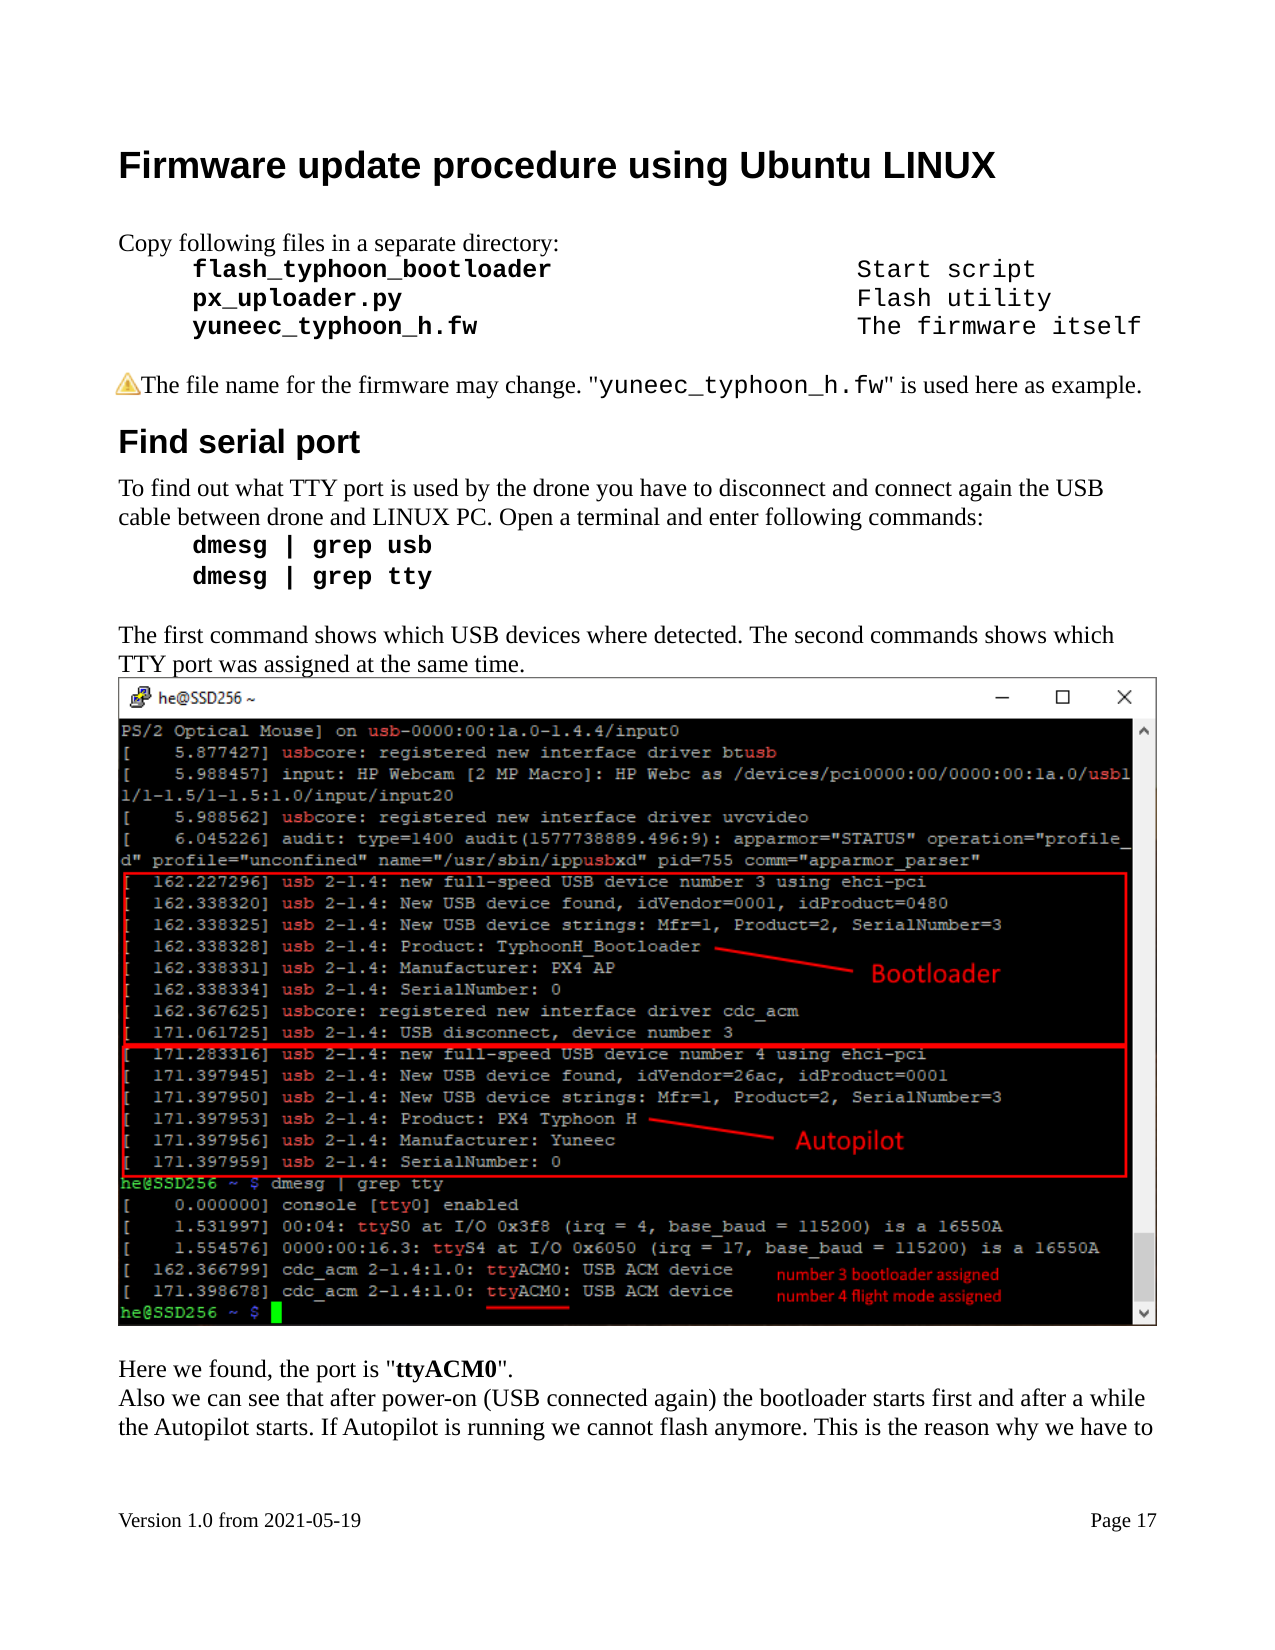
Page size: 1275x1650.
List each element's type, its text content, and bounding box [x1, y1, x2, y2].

text yuneec_typhoon_h.fw The firmware itself [118, 313, 1157, 342]
text flash_typhoon_bootloader Start script [118, 257, 1157, 285]
text Copy following files in a separate directory: [118, 228, 1157, 257]
picture [118, 677, 1157, 1326]
text The first command shows which USB devices where detected. The second commands shows which TTY port was assigned at the same time. [118, 620, 1157, 677]
text px_uploader.py Flash utility [118, 285, 1157, 313]
subtitle Find serial port [118, 422, 1157, 460]
text To find out what TTY port is used by the drone you have to disconnect and connect again the USB cable between drone and LINUX PC. Open a terminal and enter following commands: [118, 473, 1157, 530]
text Also we can see that after power-on (USB connected again) the bootloader starts first and after a while the Autopilot starts. If Autopilot is running we cannot flash anymore. This is the reason why we have to [118, 1383, 1157, 1441]
picture [115, 371, 141, 397]
text The file name for the firmware may change. "yuneec_typhoon_h.fw" is used here as example. [118, 370, 1157, 401]
text Here we found, the port is "ttyACM0". [118, 1354, 1157, 1383]
subtitle Firmware update procedure using Ubuntu LINUX [118, 143, 1157, 187]
text dmesg | grep usb [118, 530, 1157, 561]
text dmesg | grep tty [118, 561, 1157, 592]
